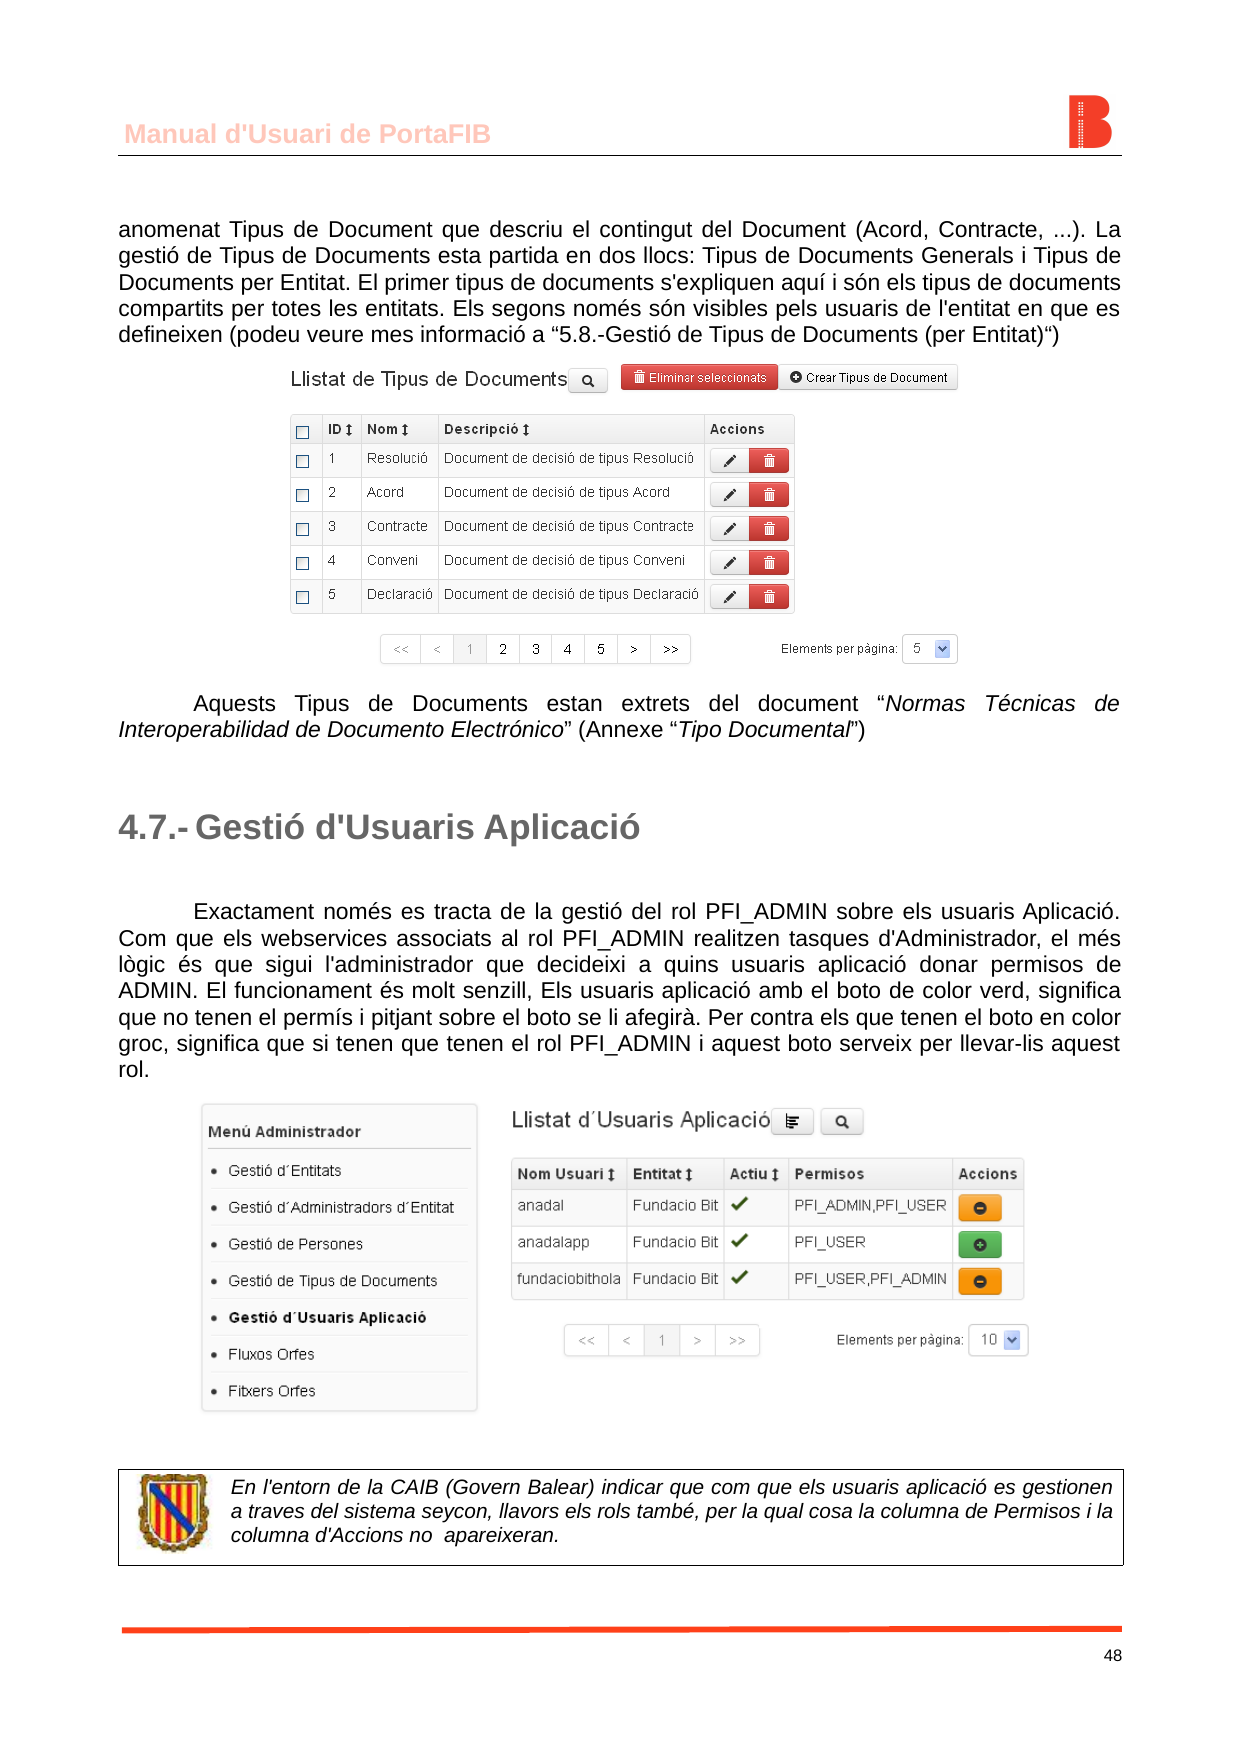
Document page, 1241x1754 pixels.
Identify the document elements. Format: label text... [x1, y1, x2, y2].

table_header En l'entorn de la CAIB (Govern Balear) indicar que com que els usuaris aplicació es gestionen a traves del sistema seycon, llavors els rols també, per la qual cosa la columna de Permisos i la columna d'Accions no apareixeran. [225, 1470, 1123, 1565]
picture [1063, 94, 1117, 150]
table_header [119, 1470, 225, 1565]
subtitle Gestió d'Usuaris Aplicació [118, 806, 1122, 847]
picture [195, 1095, 1046, 1418]
text Aquests Tipus de Documents estan extrets del document “Normas Técnicas de Interoperabilidad de Documento Electrónico” (Annexe “Tipo Documental”) [118, 690, 1122, 742]
picture [275, 360, 965, 678]
picture [134, 1474, 214, 1554]
text anomenat Tipus de Document que descriu el contingut del Document (Acord, Contracte, ...). La gestió de Tipus de Documents esta partida en dos llocs: Tipus de Documents Generals i Tipus de Documents per Entitat. El primer tipus de documents s'expliquen aquí i són els tipus de documents compartits per totes les entitats. Els segons només són visibles pels usuaris de l'entitat en que es defineixen (podeu veure mes informació a “5.8.-Gestió de Tipus de Documents (per Entitat)“) [118, 216, 1122, 347]
text Exactament només es tracta de la gestió del rol PFI_ADMIN sobre els usuaris Aplicació. Com que els webservices associats al rol PFI_ADMIN realitzen tasques d'Administrador, el més lògic és que sigui l'administrador que decideixi a quins usuaris aplicació donar permisos de ADMIN. El funcionament és molt senzill, Els usuaris aplicació amb el boto de color verd, significa que no tenen el permís i pitjant sobre el boto se li afegirà. Per contra els que tenen el boto en color groc, significa que si tenen que tenen el rol PFI_ADMIN i aquest boto serveix per llevar-lis aquest rol. [118, 898, 1122, 1083]
